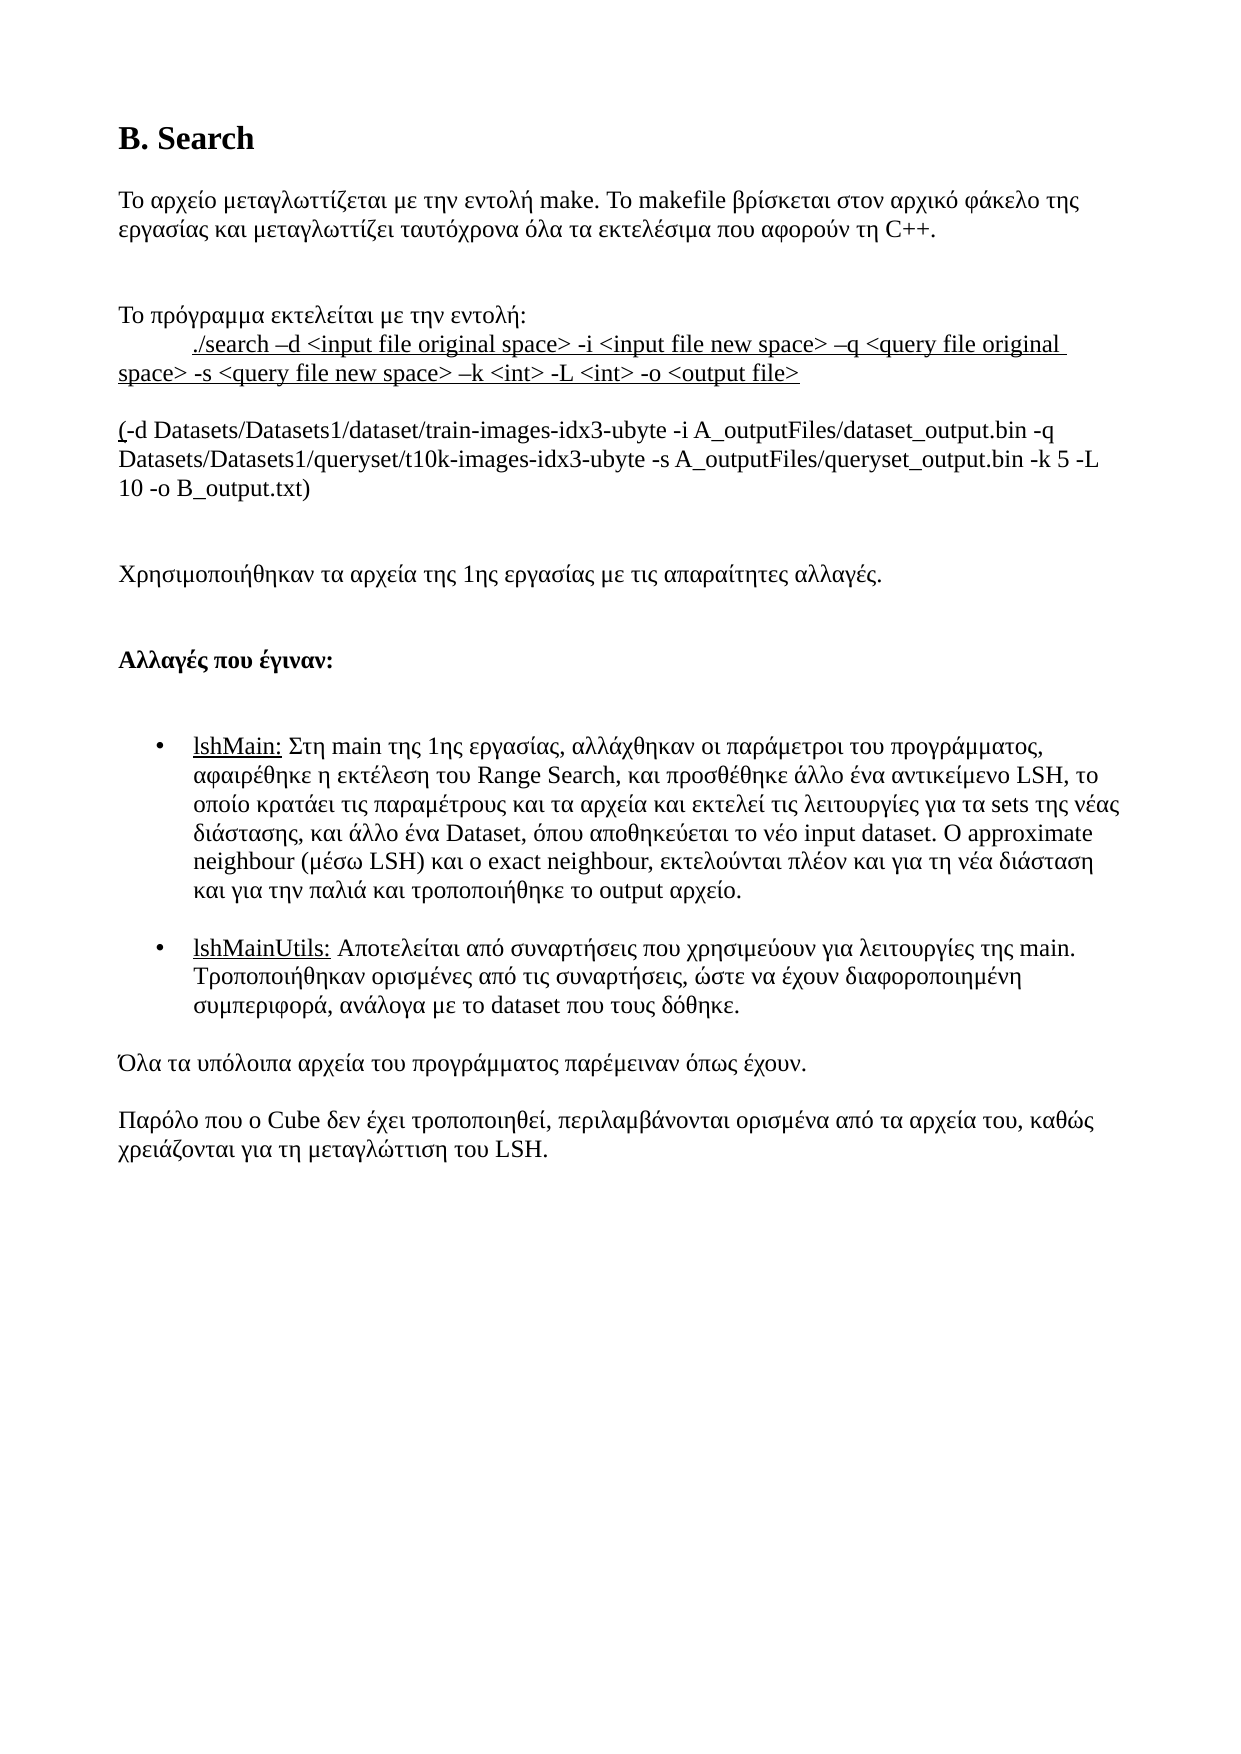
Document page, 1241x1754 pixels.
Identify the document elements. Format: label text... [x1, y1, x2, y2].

text Το αρχείο μεταγλωττίζεται με την εντολή make. Το makefile βρίσκεται στον αρχικό φάκελο της εργασίας και μεταγλωττίζει ταυτόχρονα όλα τα εκτελέσιμα που αφορούν τη C++. [118, 185, 1122, 243]
text Το πρόγραμμα εκτελείται με την εντολή: [118, 300, 1122, 329]
text ./search –d <input file original space> -i <input file new space> –q <query file original space> -s <query file new space> –k <int> -L <int> -ο <output file> [118, 329, 1122, 386]
text Χρησιμοποιήθηκαν τα αρχεία της 1ης εργασίας με τις απαραίτητες αλλαγές. [118, 559, 1122, 588]
text Όλα τα υπόλοιπα αρχεία του προγράμματος παρέμειναν όπως έχουν. [118, 1048, 1122, 1076]
text (-d Datasets/Datasets1/dataset/train-images-idx3-ubyte -i A_outputFiles/dataset_output.bin -q Datasets/Datasets1/queryset/t10k-images-idx3-ubyte -s A_outputFiles/queryset_output.bin -k 5 -L 10 -o B_output.txt) [118, 415, 1122, 501]
text Αλλαγές που έγιναν: [118, 645, 1122, 674]
text B. Search [118, 118, 1122, 156]
text Παρόλο που ο Cube δεν έχει τροποποιηθεί, περιλαμβάνονται ορισμένα από τα αρχεία του, καθώς χρειάζονται για τη μεταγλώττιση του LSH. [118, 1105, 1122, 1163]
list lshMainUtils: Αποτελείται από συναρτήσεις που χρησιμεύουν για λειτουργίες της main. Τροποποιήθηκαν ορισμένες από τις συναρτήσεις, ώστε να έχουν διαφοροποιημένη συμπεριφορά, ανάλογα με το dataset που τους δόθηκε. [156, 933, 1122, 1019]
list lshMain: Στη main της 1ης εργασίας, αλλάχθηκαν οι παράμετροι του προγράμματος, αφαιρέθηκε η εκτέλεση του Range Search, και προσθέθηκε άλλο ένα αντικείμενο LSH, το οποίο κρατάει τις παραμέτρους και τα αρχεία και εκτελεί τις λειτουργίες για τα sets της νέας διάστασης, και άλλο ένα Dataset, όπου αποθηκεύεται το νέο input dataset. Ο approximate neighbour (μέσω LSH) και ο exact neighbour, εκτελούνται πλέον και για τη νέα διάσταση και για την παλιά και τροποποιήθηκε το output αρχείο. [156, 731, 1122, 904]
